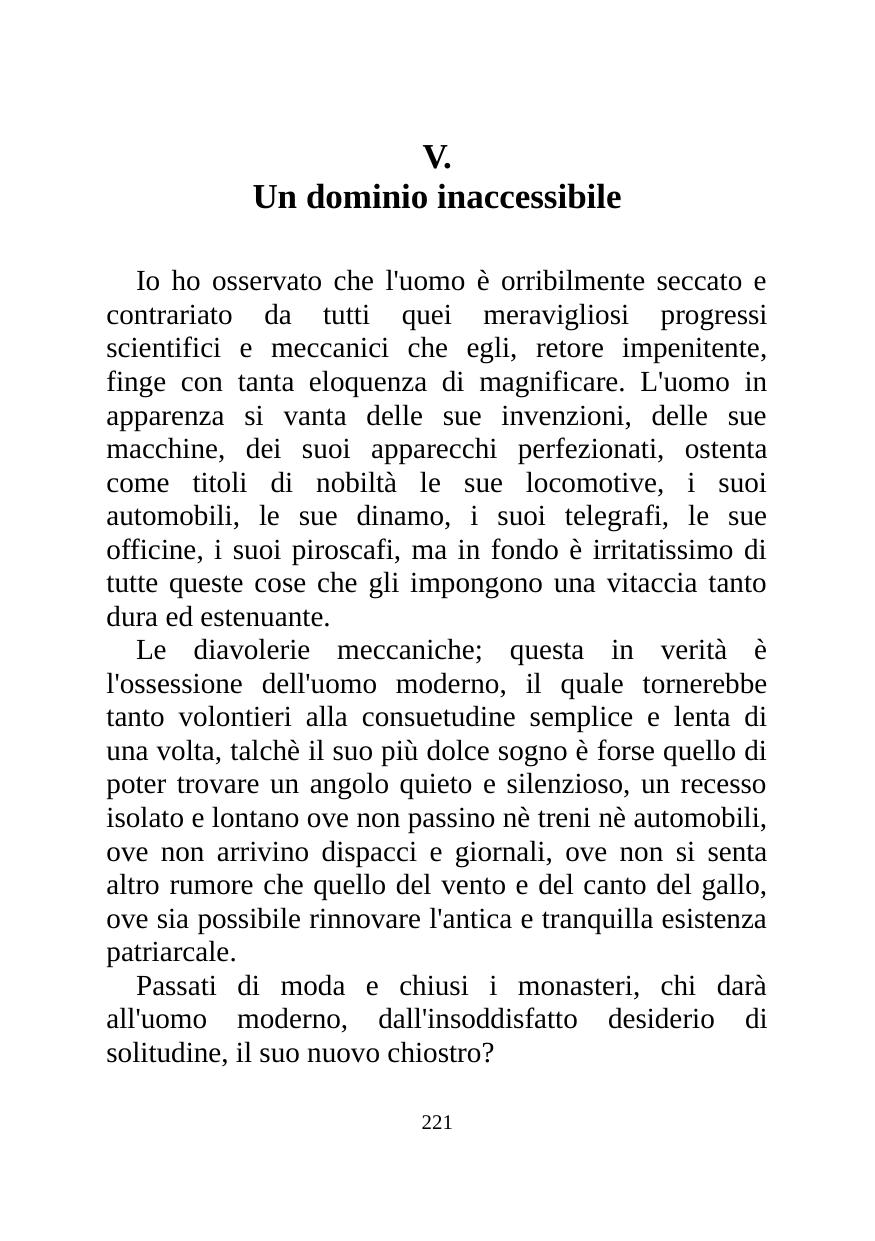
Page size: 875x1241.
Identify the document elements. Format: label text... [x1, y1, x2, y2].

text Passati di moda e chiusi i monasteri, chi darà all'uomo moderno, dall'insoddisfatto desiderio di solitudine, il suo nuovo chiostro? [106, 968, 768, 1068]
text Io ho osservato che l'uomo è orribilmente seccato e contrariato da tutti quei meravigliosi progressi scientifici e meccanici che egli, retore impenitente, finge con tanta eloquenza di magnificare. L'uomo in apparenza si vanta delle sue invenzioni, delle sue macchine, dei suoi apparecchi perfezionati, ostenta come titoli di nobiltà le sue locomotive, i suoi automobili, le sue dinamo, i suoi telegrafi, le sue officine, i suoi piroscafi, ma in fondo è irritatissimo di tutte queste cose che gli impongono una vitaccia tanto dura ed estenuante. [106, 263, 768, 632]
text Le diavolerie meccaniche; questa in verità è l'ossessione dell'uomo moderno, il quale tornerebbe tanto volontieri alla consuetudine semplice e lenta di una volta, talchè il suo più dolce sogno è forse quello di poter trovare un angolo quieto e silenzioso, un recesso isolato e lontano ove non passino nè treni nè automobili, ove non arrivino dispacci e giornali, ove non si senta altro rumore che quello del vento e del canto del gallo, ove sia possibile rinnovare l'antica e tranquilla esistenza patriarcale. [106, 632, 768, 968]
subtitle V. Un dominio inaccessibile [106, 136, 768, 216]
